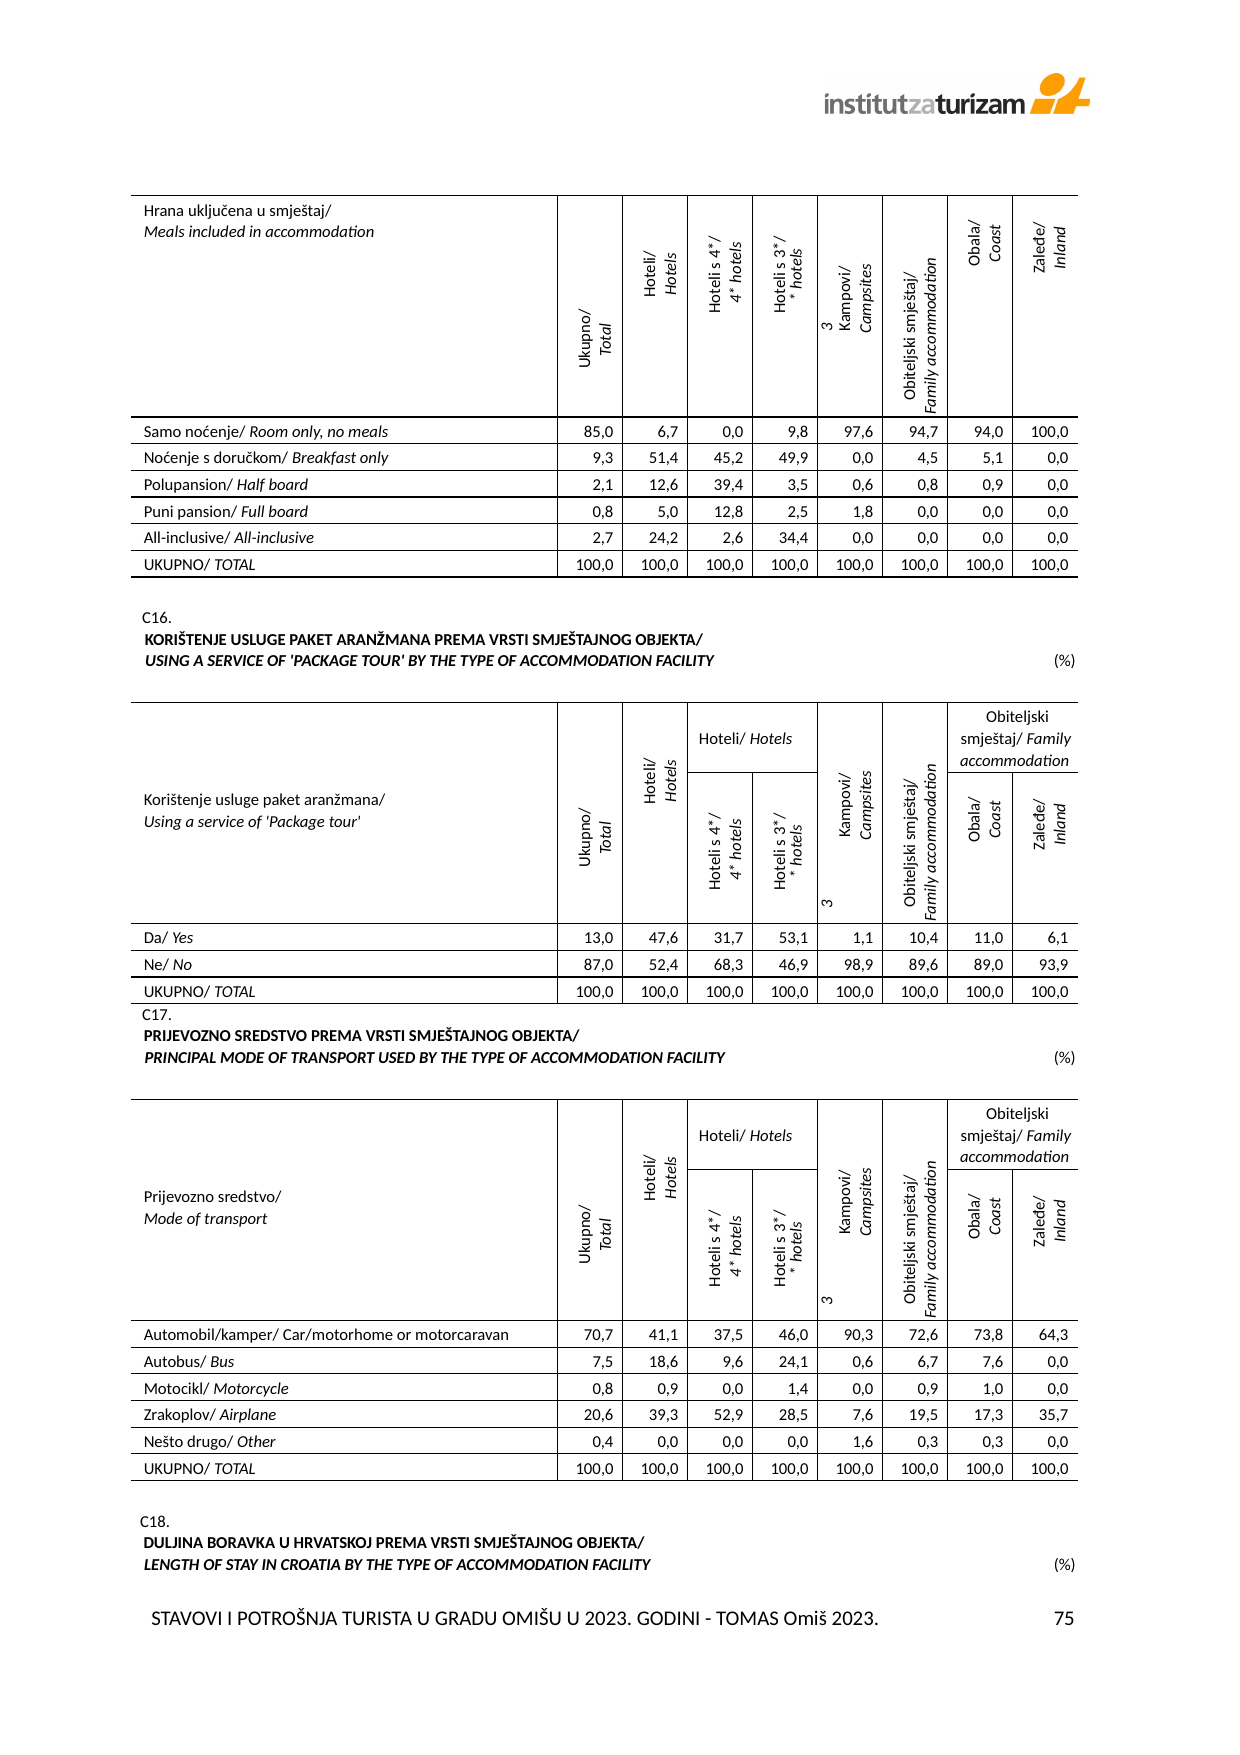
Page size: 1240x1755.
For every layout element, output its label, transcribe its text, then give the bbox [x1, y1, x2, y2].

table_cell 0,0 [688, 1374, 752, 1400]
table_cell 100,0 [818, 1454, 882, 1480]
text PRIJEVOZNO SREDSTVO PREMA VRSTI SMJEŠTAJNOG OBJEKTA/ [95, 1026, 1079, 1046]
table_cell 6,7 [883, 1348, 947, 1373]
table_cell 20,6 [558, 1401, 622, 1427]
table_header Hoteli/ Hotels [688, 703, 817, 772]
table_cell All-inclusive/ All-inclusive [131, 524, 557, 550]
table_cell 52,9 [688, 1401, 752, 1427]
table_header [818, 703, 882, 923]
table_cell 98,9 [818, 951, 882, 976]
table_header Obiteljski smještaj/ Family accommodation [948, 1100, 1077, 1169]
table_cell Samo noćenje/ Room only, no meals [131, 418, 557, 443]
table_header [818, 1100, 882, 1320]
table_cell 7,5 [558, 1348, 622, 1373]
table_cell 100,0 [623, 1454, 687, 1480]
table_cell 2,6 [688, 524, 752, 550]
table_cell 0,0 [948, 498, 1012, 523]
table_cell [753, 1170, 817, 1320]
table_cell UKUPNO/ TOTAL [131, 1454, 557, 1480]
table_header [883, 196, 947, 416]
table_cell 12,6 [623, 471, 687, 496]
table_cell 9,6 [688, 1348, 752, 1373]
table_cell 89,0 [948, 951, 1012, 976]
table_cell [1013, 1170, 1077, 1320]
table_cell 100,0 [883, 1454, 947, 1480]
table_cell 100,0 [1013, 418, 1077, 443]
table_cell [688, 1170, 752, 1320]
table_cell 100,0 [688, 978, 752, 1003]
table_cell 0,0 [1013, 1348, 1077, 1373]
table_header Prijevozno sredstvo/ Mode of transport [131, 1100, 557, 1320]
table_cell 100,0 [1013, 1454, 1077, 1480]
table_header [558, 1100, 622, 1320]
table_cell 100,0 [883, 978, 947, 1003]
text LENGTH OF STAY IN CROATIA BY THE TYPE OF ACCOMMODATION FACILITY (%) [95, 1554, 1079, 1574]
table_cell 2,7 [558, 524, 622, 550]
table_cell 100,0 [688, 1454, 752, 1480]
table_cell 0,0 [688, 418, 752, 443]
table_cell 0,0 [948, 524, 1012, 550]
table_cell 70,7 [558, 1321, 622, 1347]
table_cell 100,0 [948, 551, 1012, 576]
table_cell 34,4 [753, 524, 817, 550]
table_cell 3,5 [753, 471, 817, 496]
table_header Hrana uključena u smještaj/ Meals included in accommodation [131, 196, 557, 416]
table_cell 10,4 [883, 924, 947, 950]
table_header [883, 703, 947, 923]
table_cell [948, 1170, 1012, 1320]
table_cell 0,9 [948, 471, 1012, 496]
table_cell 0,0 [1013, 444, 1077, 470]
table_cell 0,0 [688, 1428, 752, 1453]
table_cell Autobus/ Bus [131, 1348, 557, 1373]
table_cell 31,7 [688, 924, 752, 950]
table_cell 85,0 [558, 418, 622, 443]
table_cell 0,8 [558, 498, 622, 523]
table_cell 49,9 [753, 444, 817, 470]
table_cell [753, 773, 817, 923]
table_cell 0,6 [818, 1348, 882, 1373]
table_cell 1,4 [753, 1374, 817, 1400]
table_cell 18,6 [623, 1348, 687, 1373]
table_cell 51,4 [623, 444, 687, 470]
table_cell 94,0 [948, 418, 1012, 443]
text C18. [95, 1511, 1079, 1531]
table_cell 0,0 [623, 1428, 687, 1453]
table_cell 0,0 [1013, 1374, 1077, 1400]
table_cell 35,7 [1013, 1401, 1077, 1427]
table_header [623, 703, 687, 923]
table_cell 72,6 [883, 1321, 947, 1347]
table_cell 6,7 [623, 418, 687, 443]
table_cell 37,5 [688, 1321, 752, 1347]
table_cell 100,0 [623, 551, 687, 576]
table_cell 2,5 [753, 498, 817, 523]
table_cell [948, 773, 1012, 923]
table_header [108, 672, 128, 1004]
table_cell 0,8 [558, 1374, 622, 1400]
table_cell Zrakoplov/ Airplane [131, 1401, 557, 1427]
table_cell 1,0 [948, 1374, 1012, 1400]
table_cell 46,9 [753, 951, 817, 976]
table_cell 7,6 [818, 1401, 882, 1427]
table_cell 68,3 [688, 951, 752, 976]
table_cell UKUPNO/ TOTAL [131, 551, 557, 576]
table_cell 0,0 [818, 444, 882, 470]
table_header Obiteljski smještaj/ Family accommodation [948, 703, 1077, 772]
table_cell 100,0 [558, 978, 622, 1003]
table_cell 100,0 [753, 978, 817, 1003]
table_cell 0,4 [558, 1428, 622, 1453]
table_header [558, 703, 622, 923]
table_cell 87,0 [558, 951, 622, 976]
table_cell Ne/ No [131, 951, 557, 976]
table_cell 0,8 [883, 471, 947, 496]
table_header [883, 1100, 947, 1320]
table_cell 0,6 [818, 471, 882, 496]
table_cell 93,9 [1013, 951, 1077, 976]
text C17. [95, 1004, 1079, 1024]
table_cell 0,0 [818, 1374, 882, 1400]
table_cell 5,0 [623, 498, 687, 523]
table_cell 1,1 [818, 924, 882, 950]
table_cell 0,9 [623, 1374, 687, 1400]
table_header Hoteli/ Hotels [688, 1100, 817, 1169]
table_cell 0,0 [1013, 498, 1077, 523]
text PRINCIPAL MODE OF TRANSPORT USED BY THE TYPE OF ACCOMMODATION FACILITY (%) [95, 1047, 1079, 1068]
table_header Korištenje usluge paket aranžmana/ Using a service of 'Package tour' [131, 703, 557, 923]
table_cell 2,1 [558, 471, 622, 496]
table_cell Motocikl/ Motorcycle [131, 1374, 557, 1400]
table_cell 90,3 [818, 1321, 882, 1347]
table_cell Polupansion/ Half board [131, 471, 557, 496]
text USING A SERVICE OF 'PACKAGE TOUR' BY THE TYPE OF ACCOMMODATION FACILITY (%) [95, 650, 1079, 671]
table_cell 13,0 [558, 924, 622, 950]
table_header [623, 196, 687, 416]
table_cell 100,0 [753, 551, 817, 576]
table_header [108, 1069, 128, 1481]
table_cell 41,1 [623, 1321, 687, 1347]
table_cell 0,9 [883, 1374, 947, 1400]
table_cell 1,6 [818, 1428, 882, 1453]
table_cell 39,4 [688, 471, 752, 496]
table_cell 4,5 [883, 444, 947, 470]
table_cell 100,0 [818, 551, 882, 576]
table_cell 9,3 [558, 444, 622, 470]
table_cell [688, 196, 752, 416]
table_cell 17,3 [948, 1401, 1012, 1427]
table_cell [1013, 773, 1077, 923]
table_cell 100,0 [1013, 551, 1077, 576]
table_cell Noćenje s doručkom/ Breakfast only [131, 444, 557, 470]
table_cell 100,0 [883, 551, 947, 576]
table_cell 100,0 [948, 978, 1012, 1003]
table_header [558, 196, 622, 416]
table_cell 24,2 [623, 524, 687, 550]
table_cell 100,0 [623, 978, 687, 1003]
table_header [128, 672, 1077, 1004]
table_header [818, 196, 882, 416]
table_cell [1013, 196, 1077, 416]
table_header [108, 195, 128, 577]
table_cell 0,0 [883, 524, 947, 550]
table_cell [688, 773, 752, 923]
table_cell 47,6 [623, 924, 687, 950]
table_cell [753, 196, 817, 416]
text KORIŠTENJE USLUGE PAKET ARANŽMANA PREMA VRSTI SMJEŠTAJNOG OBJEKTA/ [95, 629, 1079, 649]
table_cell 0,0 [1013, 524, 1077, 550]
table_header [623, 1100, 687, 1320]
table_cell 100,0 [948, 1454, 1012, 1480]
text C16. [95, 607, 1079, 628]
table_cell 28,5 [753, 1401, 817, 1427]
table_cell 53,1 [753, 924, 817, 950]
table_cell 64,3 [1013, 1321, 1077, 1347]
table_cell 100,0 [1013, 978, 1077, 1003]
table_cell 94,7 [883, 418, 947, 443]
table_cell Nešto drugo/ Other [131, 1428, 557, 1453]
table_header [128, 1069, 1077, 1481]
table_cell 0,0 [818, 524, 882, 550]
table_cell 24,1 [753, 1348, 817, 1373]
table_cell 0,3 [883, 1428, 947, 1453]
table_cell 0,0 [753, 1428, 817, 1453]
table_cell 52,4 [623, 951, 687, 976]
table_cell Automobil/kamper/ Car/motorhome or motorcaravan [131, 1321, 557, 1347]
table_cell [948, 196, 1012, 416]
table_cell 12,8 [688, 498, 752, 523]
table_cell 19,5 [883, 1401, 947, 1427]
table_cell 100,0 [753, 1454, 817, 1480]
table_cell 0,0 [1013, 471, 1077, 496]
table_cell 7,6 [948, 1348, 1012, 1373]
table_cell 6,1 [1013, 924, 1077, 950]
table_cell 5,1 [948, 444, 1012, 470]
table_cell 73,8 [948, 1321, 1012, 1347]
table_cell 100,0 [688, 551, 752, 576]
table_cell Da/ Yes [131, 924, 557, 950]
table_cell 100,0 [558, 551, 622, 576]
table_cell 97,6 [818, 418, 882, 443]
table_cell 0,0 [1013, 1428, 1077, 1453]
table_cell 89,6 [883, 951, 947, 976]
table_cell 46,0 [753, 1321, 817, 1347]
table_cell 11,0 [948, 924, 1012, 950]
text DULJINA BORAVKA U HRVATSKOJ PREMA VRSTI SMJEŠTAJNOG OBJEKTA/ [95, 1532, 1079, 1553]
table_cell 100,0 [558, 1454, 622, 1480]
table_cell 45,2 [688, 444, 752, 470]
table_cell 9,8 [753, 418, 817, 443]
table_cell Puni pansion/ Full board [131, 498, 557, 523]
table_cell 1,8 [818, 498, 882, 523]
table_cell 0,0 [883, 498, 947, 523]
table_cell UKUPNO/ TOTAL [131, 978, 557, 1003]
table_cell 39,3 [623, 1401, 687, 1427]
table_cell 100,0 [818, 978, 882, 1003]
table_cell 0,3 [948, 1428, 1012, 1453]
